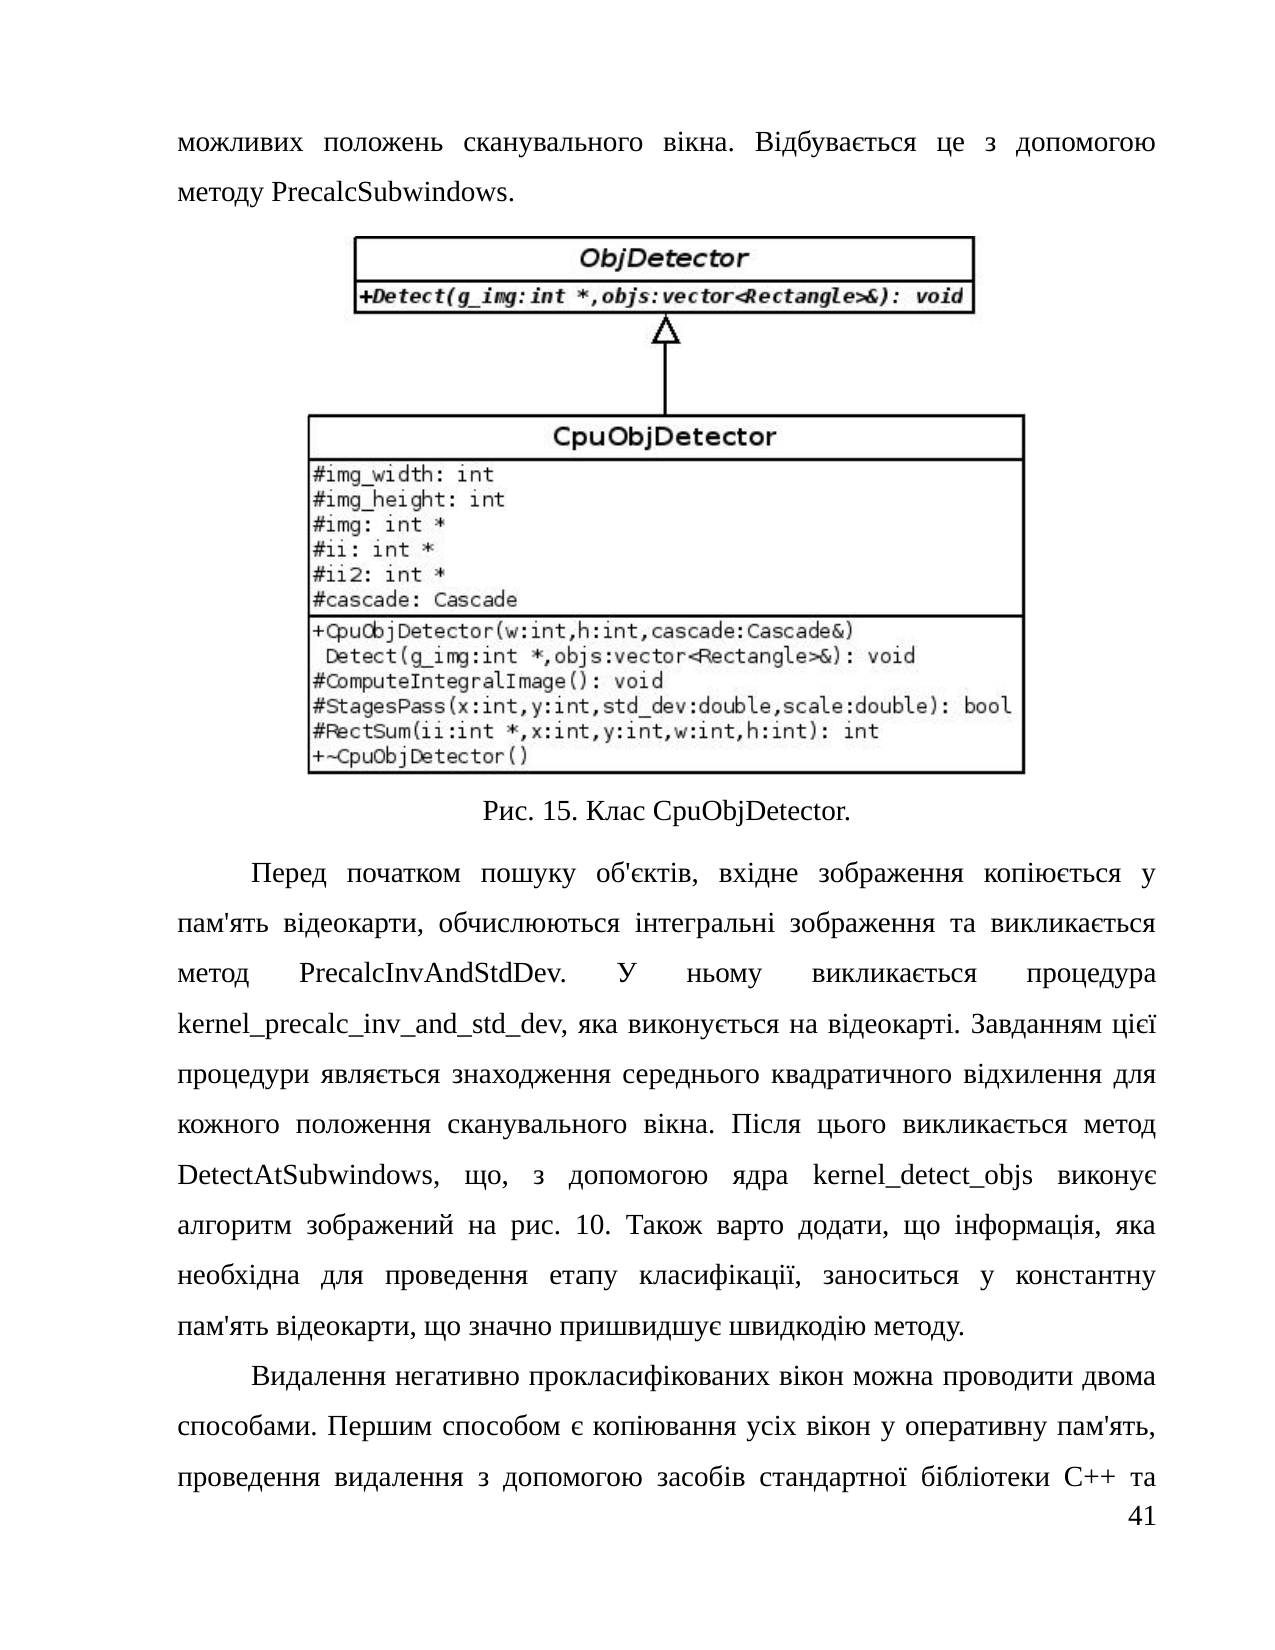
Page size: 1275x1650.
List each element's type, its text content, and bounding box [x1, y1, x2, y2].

text Перед початком пошуку об'єктів, вхідне зображення копіюється у пам'ять відеокарти, обчислюються інтегральні зображення та викликається метод PrecalcInvAndStdDev. У ньому викликається процедура kernel_precalc_inv_and_std_dev, яка виконується на відеокарті. Завданням цієї процедури являється знаходження середнього квадратичного відхилення для кожного положення сканувального вікна. Після цього викликається метод DetectAtSubwindows, що, з допомогою ядра kernel_detect_objs виконує алгоритм зображений на рис. 10. Також варто додати, що інформація, яка необхідна для проведення етапу класифікації, заноситься у константну пам'ять відеокарти, що значно пришвидшує швидкодію методу. [177, 855, 1157, 1341]
text Видалення негативно прокласифікованих вікон можна проводити двома способами. Першим способом є копіювання усіх вікон у оперативну пам'ять, проведення видалення з допомогою засобів стандартної бібліотеки C++ та [177, 1358, 1157, 1492]
picture [307, 236, 1027, 776]
text Рис. 15. Клас CpuObjDetector. [177, 793, 1157, 826]
text можливих положень сканувального вікна. Відбувається це з допомогою методу PrecalcSubwindows. [177, 124, 1157, 208]
